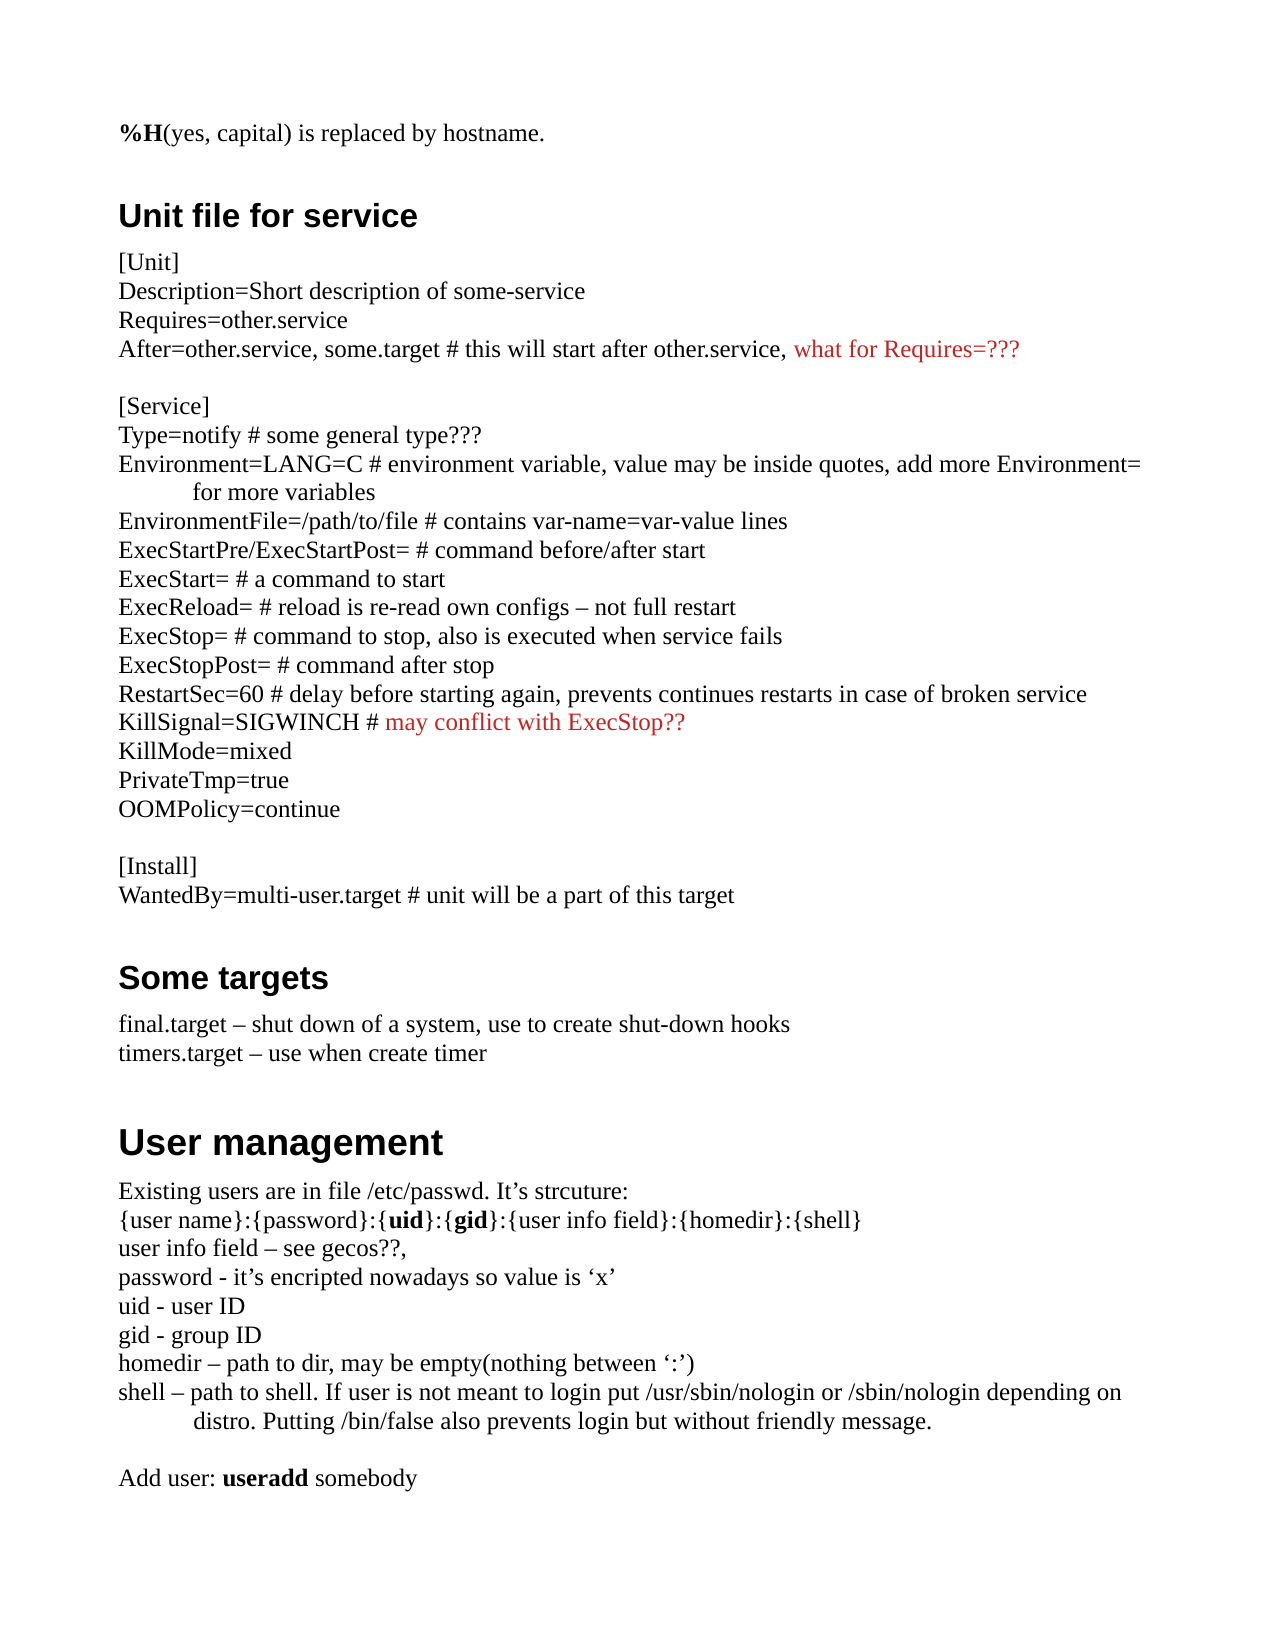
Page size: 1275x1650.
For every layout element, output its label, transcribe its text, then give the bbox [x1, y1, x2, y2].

text Environment=LANG=C # environment variable, value may be inside quotes, add more Environment= for more variables [118, 449, 1157, 506]
text uid - user ID [118, 1291, 1157, 1320]
text After=other.service, some.target # this will start after other.service, what for Requires=??? [118, 334, 1157, 362]
text Existing users are in file /etc/passwd. It’s strcuture: [118, 1176, 1157, 1205]
text [Service] [118, 391, 1157, 420]
text Type=notify # some general type??? [118, 420, 1157, 449]
text password - it’s encripted nowadays so value is ‘x’ [118, 1262, 1157, 1291]
text gid - group ID [118, 1320, 1157, 1348]
text Add user: useradd somebody [118, 1463, 1157, 1492]
text KillSignal=SIGWINCH # may conflict with ExecStop?? [118, 707, 1157, 736]
text {user name}:{password}:{uid}:{gid}:{user info field}:{homedir}:{shell} [118, 1205, 1157, 1233]
text Requires=other.service [118, 305, 1157, 334]
text EnvironmentFile=/path/to/file # contains var-name=var-value lines [118, 506, 1157, 535]
text final.target – shut down of a system, use to create shut-down hooks [118, 1009, 1157, 1038]
text homedir – path to dir, may be empty(nothing between ‘:’) [118, 1348, 1157, 1377]
text ExecStop= # command to stop, also is executed when service fails [118, 621, 1157, 650]
text WantedBy=multi-user.target # unit will be a part of this target [118, 880, 1157, 909]
text timers.target – use when create timer [118, 1038, 1157, 1067]
text ExecStart= # a command to start [118, 564, 1157, 592]
text [Unit] [118, 247, 1157, 276]
text shell – path to shell. If user is not meant to login put /usr/sbin/nologin or /sbin/nologin depending on distro. Putting /bin/false also prevents login but without friendly message. [118, 1377, 1157, 1435]
text KillMode=mixed [118, 736, 1157, 765]
text ExecReload= # reload is re-read own configs – not full restart [118, 592, 1157, 621]
text OOMPolicy=continue [118, 794, 1157, 822]
text ExecStartPre/ExecStartPost= # command before/after start [118, 535, 1157, 564]
subtitle User management [118, 1120, 1157, 1163]
text RestartSec=60 # delay before starting again, prevents continues restarts in case of broken service [118, 679, 1157, 707]
text [Install] [118, 851, 1157, 880]
text user info field – see gecos??, [118, 1233, 1157, 1262]
subtitle Some targets [118, 958, 1157, 997]
text PrivateTmp=true [118, 765, 1157, 794]
text ExecStopPost= # command after stop [118, 650, 1157, 679]
text %H(yes, capital) is replaced by hostname. [118, 118, 1157, 147]
subtitle Unit file for service [118, 196, 1157, 235]
text Description=Short description of some-service [118, 276, 1157, 305]
